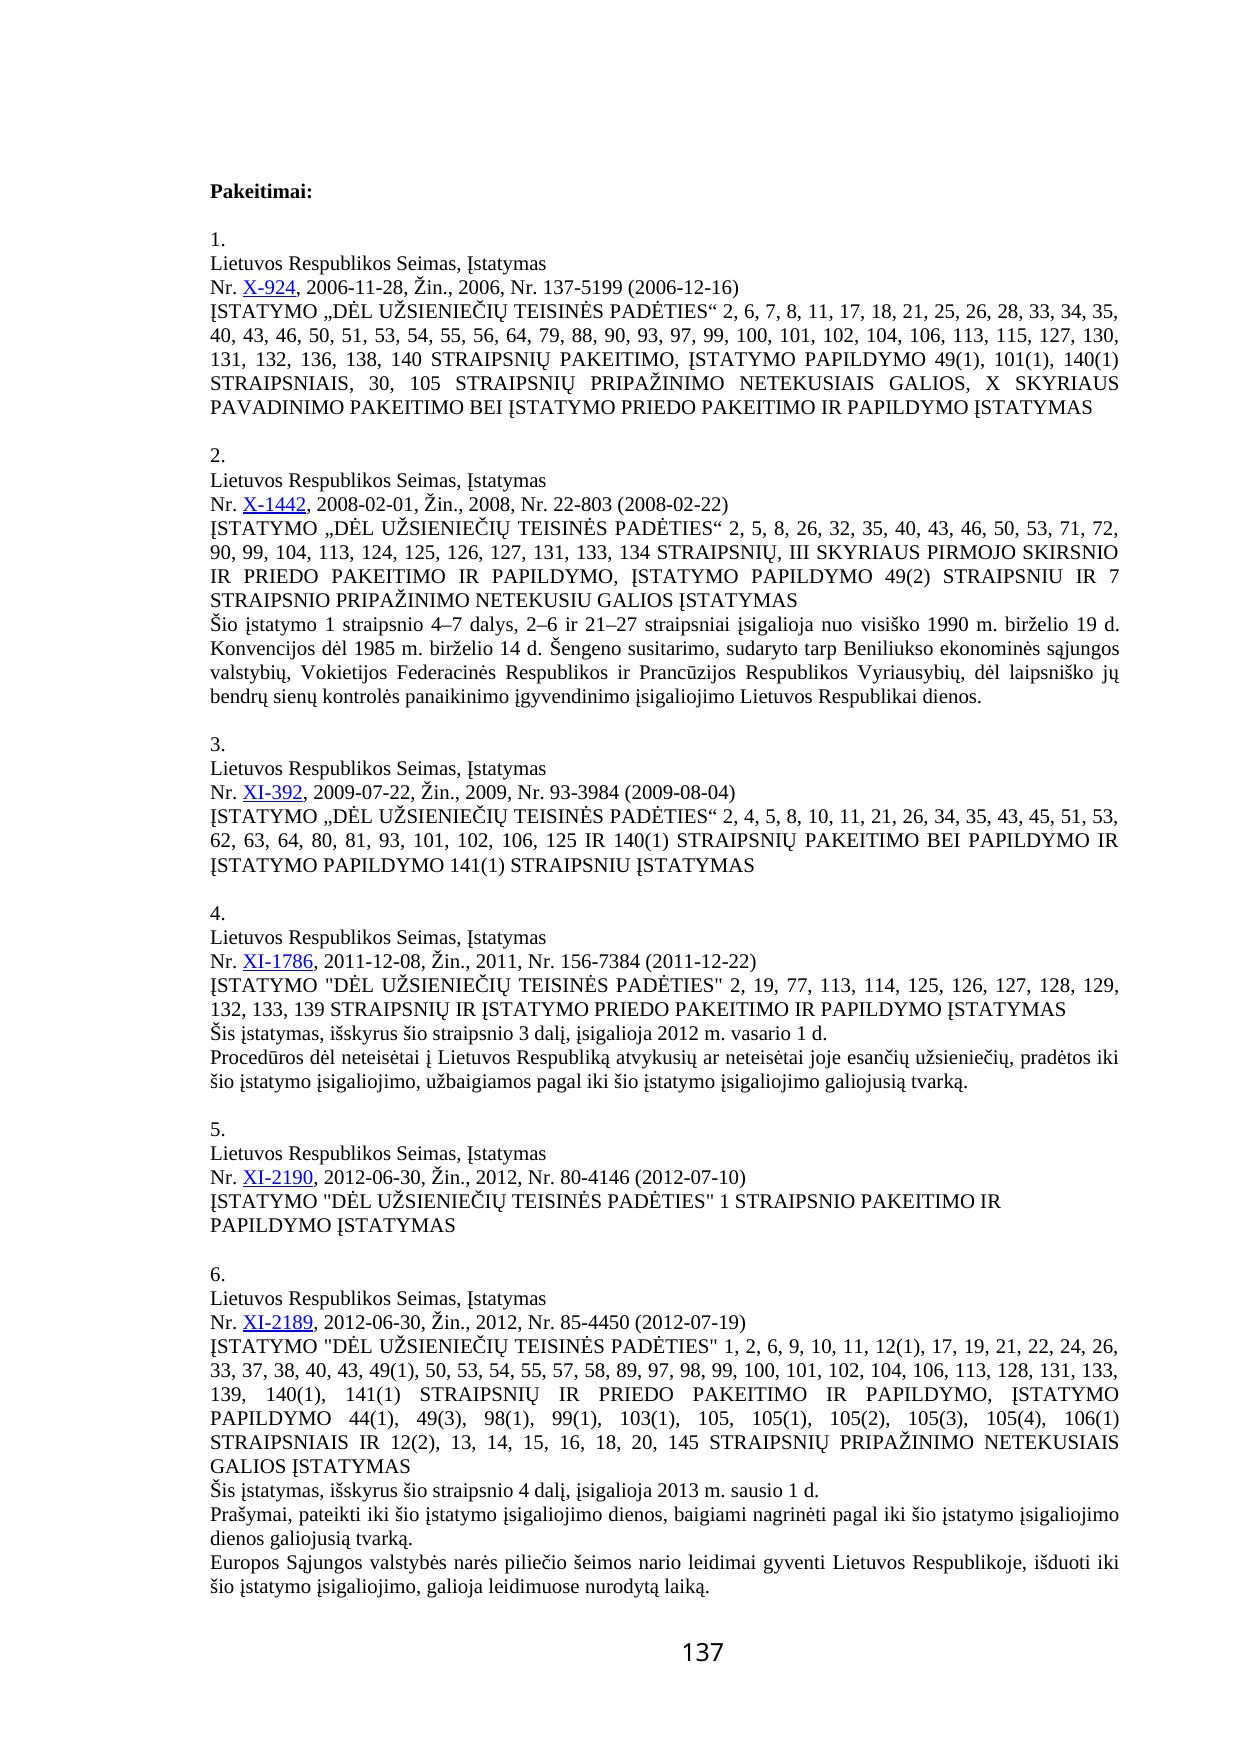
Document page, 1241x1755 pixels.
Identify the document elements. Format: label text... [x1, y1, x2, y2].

text Nr. X-924, 2006-11-28, Žin., 2006, Nr. 137-5199 (2006-12-16) [210, 275, 1120, 299]
text ĮSTATYMO "DĖL UŽSIENIEČIŲ TEISINĖS PADĖTIES" 2, 19, 77, 113, 114, 125, 126, 127, 128, 129, 132, 133, 139 STRAIPSNIŲ IR ĮSTATYMO PRIEDO PAKEITIMO IR PAPILDYMO ĮSTATYMAS [210, 973, 1120, 1021]
text Prašymai, pateikti iki šio įstatymo įsigaliojimo dienos, baigiami nagrinėti pagal iki šio įstatymo įsigaliojimo dienos galiojusią tvarką. [210, 1502, 1120, 1550]
text Lietuvos Respublikos Seimas, Įstatymas [210, 925, 1120, 949]
text Lietuvos Respublikos Seimas, Įstatymas [210, 756, 1120, 780]
text Nr. XI-2190, 2012-06-30, Žin., 2012, Nr. 80-4146 (2012-07-10) [210, 1165, 1120, 1189]
text Lietuvos Respublikos Seimas, Įstatymas [210, 251, 1120, 275]
text Lietuvos Respublikos Seimas, Įstatymas [210, 1141, 1120, 1165]
text ĮSTATYMO "DĖL UŽSIENIEČIŲ TEISINĖS PADĖTIES" 1, 2, 6, 9, 10, 11, 12(1), 17, 19, 21, 22, 24, 26, 33, 37, 38, 40, 43, 49(1), 50, 53, 54, 55, 57, 58, 89, 97, 98, 99, 100, 101, 102, 104, 106, 113, 128, 131, 133, 139, 140(1), 141(1) STRAIPSNIŲ IR PRIEDO PAKEITIMO IR PAPILDYMO, ĮSTATYMO PAPILDYMO 44(1), 49(3), 98(1), 99(1), 103(1), 105, 105(1), 105(2), 105(3), 105(4), 106(1) STRAIPSNIAIS IR 12(2), 13, 14, 15, 16, 18, 20, 145 STRAIPSNIŲ PRIPAŽINIMO NETEKUSIAIS GALIOS ĮSTATYMAS [210, 1334, 1120, 1478]
text Nr. XI-1786, 2011-12-08, Žin., 2011, Nr. 156-7384 (2011-12-22) [210, 949, 1120, 973]
text Lietuvos Respublikos Seimas, Įstatymas [210, 467, 1120, 492]
text Europos Sąjungos valstybės narės piliečio šeimos nario leidimai gyventi Lietuvos Respublikoje, išduoti iki šio įstatymo įsigaliojimo, galioja leidimuose nurodytą laiką. [210, 1550, 1120, 1598]
text Šis įstatymas, išskyrus šio straipsnio 4 dalį, įsigalioja 2013 m. sausio 1 d. [210, 1478, 1120, 1502]
text Šio įstatymo 1 straipsnio 4–7 dalys, 2–6 ir 21–27 straipsniai įsigalioja nuo visiško 1990 m. birželio 19 d. Konvencijos dėl 1985 m. birželio 14 d. Šengeno susitarimo, sudaryto tarp Beniliukso ekonominės sąjungos valstybių, Vokietijos Federacinės Respublikos ir Prancūzijos Respublikos Vyriausybių, dėl laipsniško jų bendrų sienų kontrolės panaikinimo įgyvendinimo įsigaliojimo Lietuvos Respublikai dienos. [210, 612, 1120, 708]
text Nr. X-1442, 2008-02-01, Žin., 2008, Nr. 22-803 (2008-02-22) [210, 492, 1120, 516]
text Nr. XI-392, 2009-07-22, Žin., 2009, Nr. 93-3984 (2009-08-04) [210, 780, 1120, 804]
text 6. [210, 1262, 1120, 1286]
text 1. [210, 227, 1120, 251]
text Procedūros dėl neteisėtai į Lietuvos Respubliką atvykusių ar neteisėtai joje esančių užsieniečių, pradėtos iki šio įstatymo įsigaliojimo, užbaigiamos pagal iki šio įstatymo įsigaliojimo galiojusią tvarką. [210, 1045, 1120, 1093]
text Nr. XI-2189, 2012-06-30, Žin., 2012, Nr. 85-4450 (2012-07-19) [210, 1310, 1120, 1334]
text ĮSTATYMO "DĖL UŽSIENIEČIŲ TEISINĖS PADĖTIES" 1 STRAIPSNIO PAKEITIMO IR PAPILDYMO ĮSTATYMAS [210, 1189, 1120, 1237]
text 2. [210, 443, 1120, 467]
text ĮSTATYMO „DĖL UŽSIENIEČIŲ TEISINĖS PADĖTIES“ 2, 5, 8, 26, 32, 35, 40, 43, 46, 50, 53, 71, 72, 90, 99, 104, 113, 124, 125, 126, 127, 131, 133, 134 STRAIPSNIŲ, III SKYRIAUS PIRMOJO SKIRSNIO IR PRIEDO PAKEITIMO IR PAPILDYMO, ĮSTATYMO PAPILDYMO 49(2) STRAIPSNIU IR 7 STRAIPSNIO PRIPAŽINIMO NETEKUSIU GALIOS ĮSTATYMAS [210, 516, 1120, 612]
text ĮSTATYMO „DĖL UŽSIENIEČIŲ TEISINĖS PADĖTIES“ 2, 4, 5, 8, 10, 11, 21, 26, 34, 35, 43, 45, 51, 53, 62, 63, 64, 80, 81, 93, 101, 102, 106, 125 IR 140(1) STRAIPSNIŲ PAKEITIMO BEI PAPILDYMO IR ĮSTATYMO PAPILDYMO 141(1) STRAIPSNIU ĮSTATYMAS [210, 804, 1120, 877]
text 4. [210, 901, 1120, 925]
text Lietuvos Respublikos Seimas, Įstatymas [210, 1286, 1120, 1310]
text 3. [210, 732, 1120, 756]
text 5. [210, 1117, 1120, 1141]
text Šis įstatymas, išskyrus šio straipsnio 3 dalį, įsigalioja 2012 m. vasario 1 d. [210, 1021, 1120, 1045]
text ĮSTATYMO „DĖL UŽSIENIEČIŲ TEISINĖS PADĖTIES“ 2, 6, 7, 8, 11, 17, 18, 21, 25, 26, 28, 33, 34, 35, 40, 43, 46, 50, 51, 53, 54, 55, 56, 64, 79, 88, 90, 93, 97, 99, 100, 101, 102, 104, 106, 113, 115, 127, 130, 131, 132, 136, 138, 140 STRAIPSNIŲ PAKEITIMO, ĮSTATYMO PAPILDYMO 49(1), 101(1), 140(1) STRAIPSNIAIS, 30, 105 STRAIPSNIŲ PRIPAŽINIMO NETEKUSIAIS GALIOS, X SKYRIAUS PAVADINIMO PAKEITIMO BEI ĮSTATYMO PRIEDO PAKEITIMO IR PAPILDYMO ĮSTATYMAS [210, 299, 1120, 419]
text Pakeitimai: [210, 179, 1120, 203]
